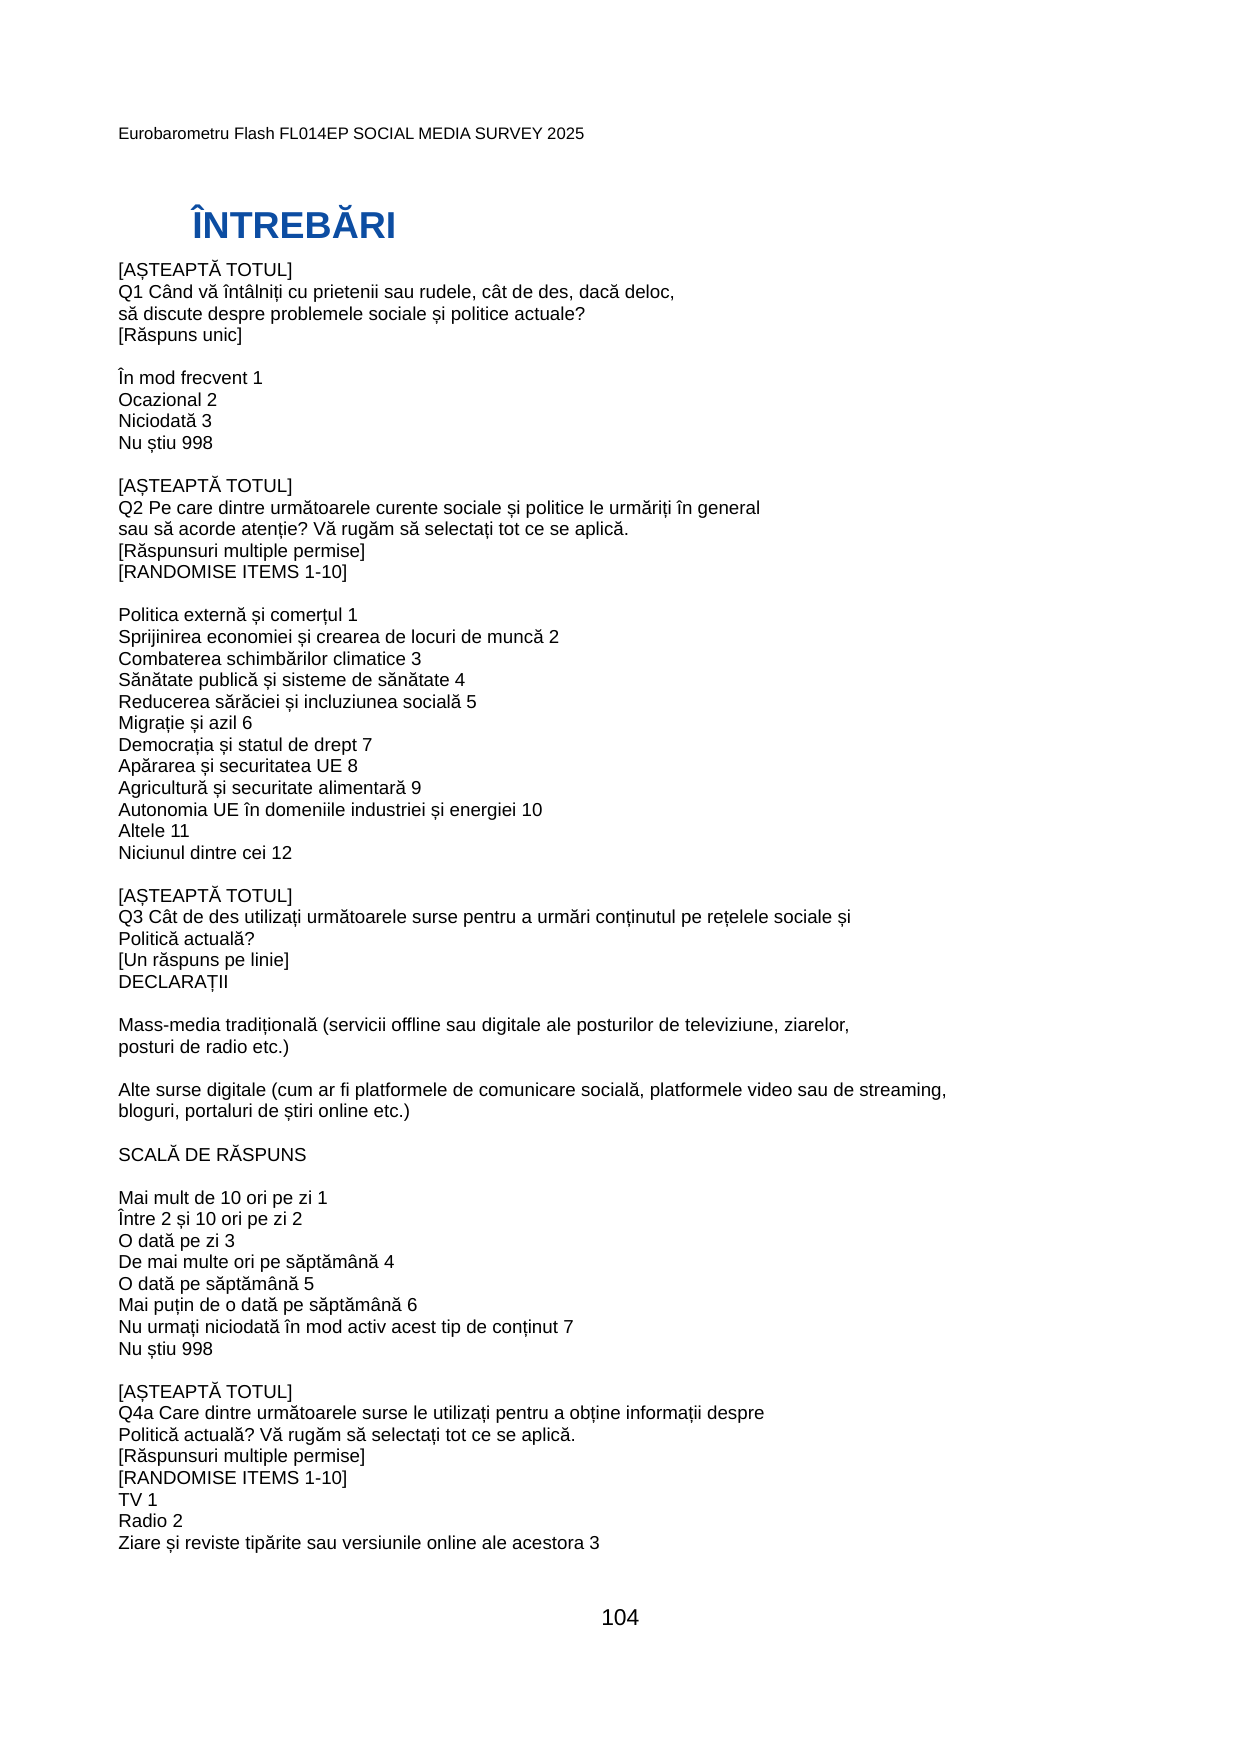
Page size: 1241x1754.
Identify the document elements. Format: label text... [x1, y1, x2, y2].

text În mod frecvent 1 [118, 367, 1122, 389]
text sau să acorde atenție? Vă rugăm să selectați tot ce se aplică. [118, 518, 1122, 539]
text [AȘTEAPTĂ TOTUL] [118, 475, 1122, 496]
subtitle ÎNTREBĂRI [118, 204, 1122, 247]
text Politică actuală? [118, 928, 1122, 949]
text Niciunul dintre cei 12 [118, 841, 1122, 863]
text TV 1 [118, 1488, 1122, 1510]
text Apărarea și securitatea UE 8 [118, 755, 1122, 777]
text să discute despre problemele sociale și politice actuale? [118, 302, 1122, 324]
text Sprijinirea economiei și crearea de locuri de muncă 2 [118, 626, 1122, 647]
text Q4a Care dintre următoarele surse le utilizați pentru a obține informații despre [118, 1402, 1122, 1424]
text [Răspuns unic] [118, 324, 1122, 346]
text Combaterea schimbărilor climatice 3 [118, 647, 1122, 669]
text DECLARAȚII [118, 971, 1122, 992]
text Ocazional 2 [118, 389, 1122, 410]
text Radio 2 [118, 1510, 1122, 1531]
text Altele 11 [118, 820, 1122, 841]
text Migrație și azil 6 [118, 712, 1122, 734]
text [RANDOMISE ITEMS 1-10] [118, 1467, 1122, 1488]
text [AȘTEAPTĂ TOTUL] [118, 884, 1122, 906]
text SCALĂ DE RĂSPUNS [118, 1143, 1122, 1165]
text [RANDOMISE ITEMS 1-10] [118, 561, 1122, 583]
text Q3 Cât de des utilizați următoarele surse pentru a urmări conținutul pe rețelele sociale și [118, 906, 1122, 928]
text Alte surse digitale (cum ar fi platformele de comunicare socială, platformele video sau de streaming, [118, 1079, 1122, 1100]
text Între 2 și 10 ori pe zi 2 [118, 1208, 1122, 1229]
text Reducerea sărăciei și incluziunea socială 5 [118, 691, 1122, 712]
text Politica externă și comerțul 1 [118, 604, 1122, 626]
text Sănătate publică și sisteme de sănătate 4 [118, 669, 1122, 691]
text Democrația și statul de drept 7 [118, 734, 1122, 755]
text bloguri, portaluri de știri online etc.) [118, 1100, 1122, 1122]
text [Un răspuns pe linie] [118, 949, 1122, 971]
text Nu urmați niciodată în mod activ acest tip de conținut 7 [118, 1316, 1122, 1337]
text Q2 Pe care dintre următoarele curente sociale și politice le urmăriți în general [118, 496, 1122, 518]
text O dată pe săptămână 5 [118, 1273, 1122, 1294]
text Mai puțin de o dată pe săptămână 6 [118, 1294, 1122, 1316]
text Mass-media tradițională (servicii offline sau digitale ale posturilor de televiziune, ziarelor, [118, 1014, 1122, 1036]
text Mai mult de 10 ori pe zi 1 [118, 1186, 1122, 1208]
text Nu știu 998 [118, 1337, 1122, 1359]
text Niciodată 3 [118, 410, 1122, 432]
text Politică actuală? Vă rugăm să selectați tot ce se aplică. [118, 1424, 1122, 1445]
text Q1 Când vă întâlniți cu prietenii sau rudele, cât de des, dacă deloc, [118, 281, 1122, 302]
text Agricultură și securitate alimentară 9 [118, 777, 1122, 798]
text [Răspunsuri multiple permise] [118, 539, 1122, 561]
text De mai multe ori pe săptămână 4 [118, 1251, 1122, 1273]
text [Răspunsuri multiple permise] [118, 1445, 1122, 1467]
text Ziare și reviste tipărite sau versiunile online ale acestora 3 [118, 1531, 1122, 1553]
text Autonomia UE în domeniile industriei și energiei 10 [118, 798, 1122, 820]
text [AȘTEAPTĂ TOTUL] [118, 259, 1122, 281]
text O dată pe zi 3 [118, 1229, 1122, 1251]
text Nu știu 998 [118, 432, 1122, 453]
text [AȘTEAPTĂ TOTUL] [118, 1381, 1122, 1402]
text posturi de radio etc.) [118, 1036, 1122, 1057]
